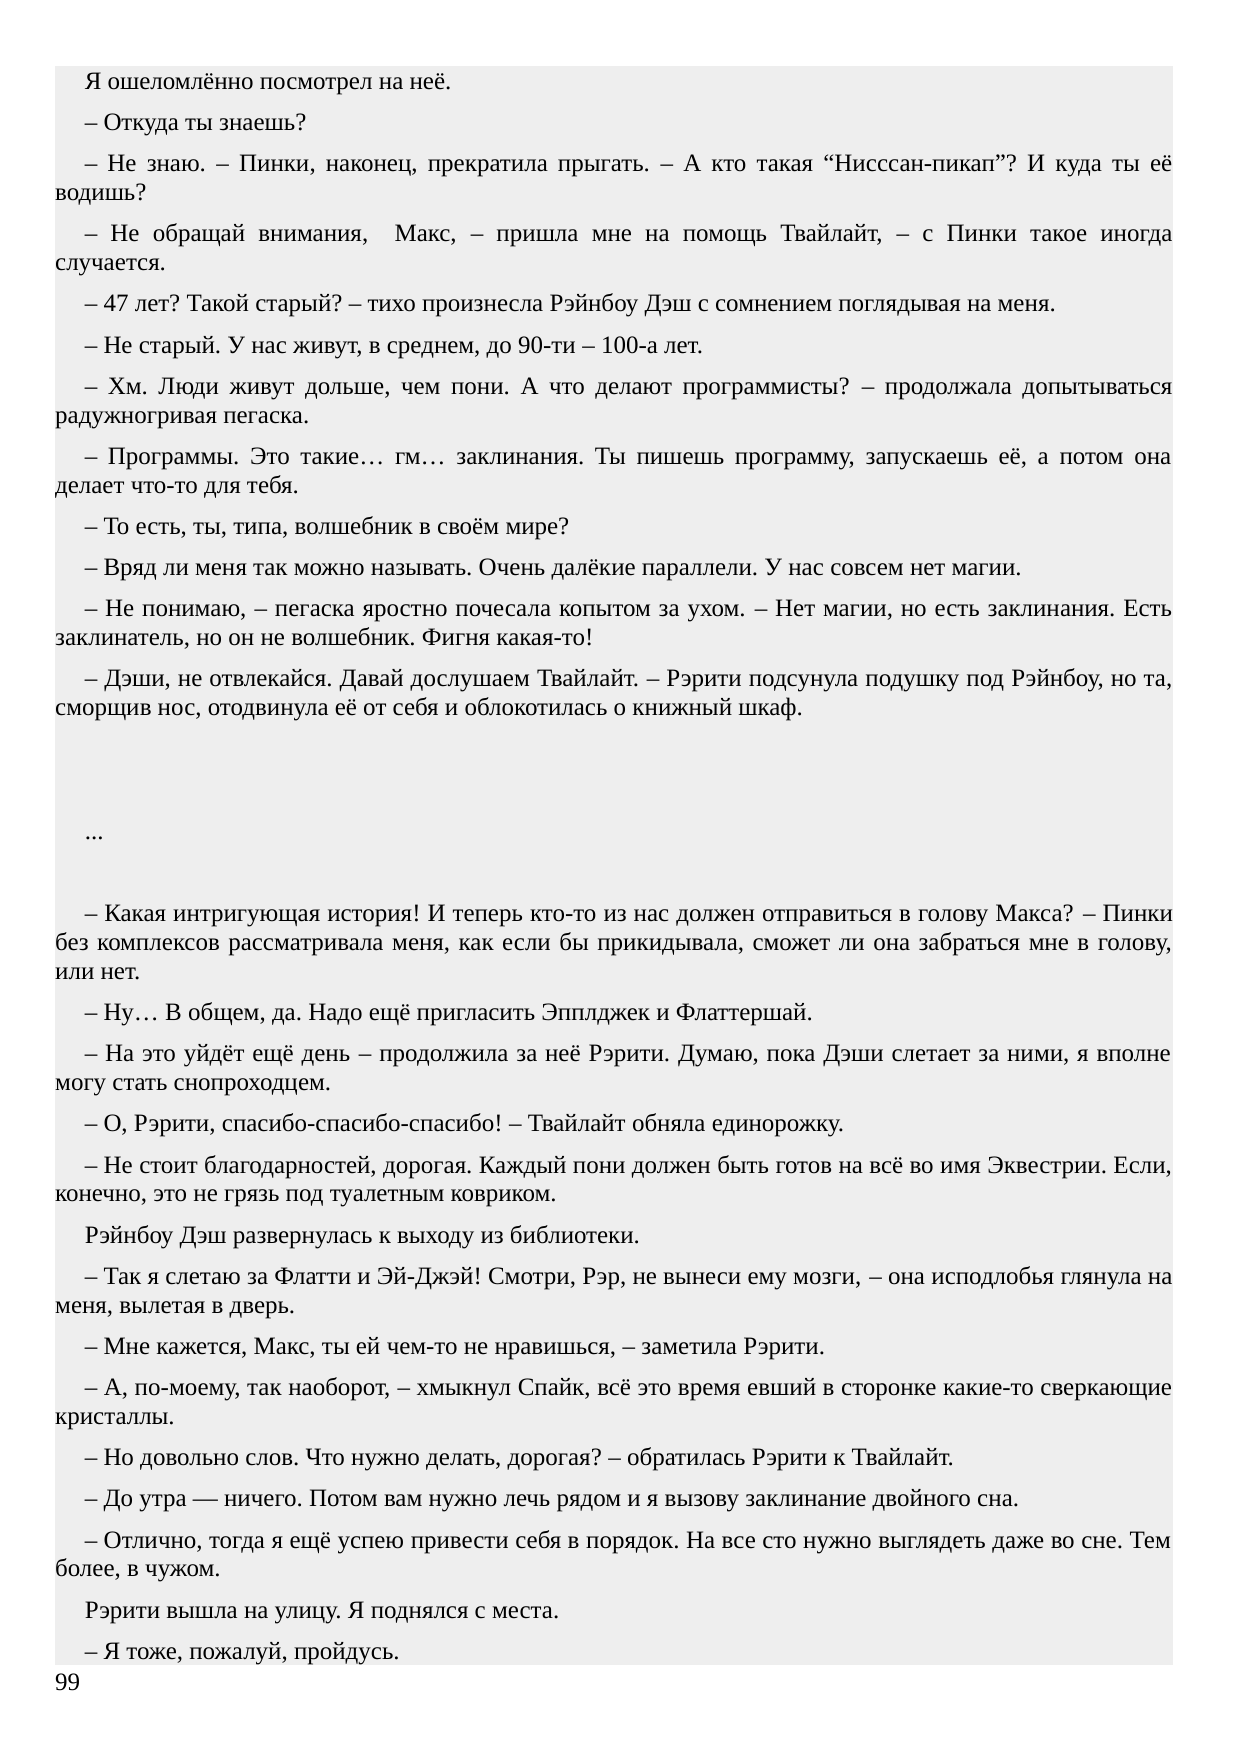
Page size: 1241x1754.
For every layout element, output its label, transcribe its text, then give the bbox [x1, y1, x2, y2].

text – А, по-моему, так наоборот, – хмыкнул Спайк, всё это время евший в сторонке какие-то сверкающие кристаллы. [55, 1372, 1173, 1430]
text – Но довольно слов. Что нужно делать, дорогая? – обратилась Рэрити к Твайлайт. [55, 1442, 1173, 1471]
text – Не знаю. – Пинки, наконец, прекратила прыгать. – А кто такая “Нисссан-пикап”? И куда ты её водишь? [55, 148, 1173, 206]
text – Вряд ли меня так можно называть. Очень далёкие параллели. У нас совсем нет магии. [55, 552, 1173, 581]
text – То есть, ты, типа, волшебник в своём мире? [55, 511, 1173, 540]
text – Программы. Это такие… гм… заклинания. Ты пишешь программу, запускаешь её, а потом она делает что-то для тебя. [55, 441, 1173, 498]
text – 47 лет? Такой старый? – тихо произнесла Рэйнбоу Дэш с сомнением поглядывая на меня. [55, 288, 1173, 317]
text – Не обращай внимания, Макс, – пришла мне на помощь Твайлайт, – с Пинки такое иногда случается. [55, 218, 1173, 276]
text – Какая интригующая история! И теперь кто-то из нас должен отправиться в голову Макса? – Пинки без комплексов рассматривала меня, как если бы прикидывала, сможет ли она забраться мне в голову, или нет. [55, 898, 1173, 985]
text – Не старый. У нас живут, в среднем, до 90-ти – 100-а лет. [55, 330, 1173, 358]
text – Хм. Люди живут дольше, чем пони. А что делают программисты? – продолжала допытываться радужногривая пегаска. [55, 371, 1173, 428]
text – Так я слетаю за Флатти и Эй-Джэй! Смотри, Рэр, не вынеси ему мозги, – она исподлобья глянула на меня, вылетая в дверь. [55, 1261, 1173, 1318]
text – Я тоже, пожалуй, пройдусь. [55, 1636, 1173, 1665]
text – Не понимаю, – пегаска яростно почесала копытом за ухом. – Нет магии, но есть заклинания. Есть заклинатель, но он не волшебник. Фигня какая-то! [55, 593, 1173, 651]
text – Не стоит благодарностей, дорогая. Каждый пони должен быть готов на всё во имя Эквестрии. Если, конечно, это не грязь под туалетным ковриком. [55, 1150, 1173, 1207]
text – Ну… В общем, да. Надо ещё пригласить Эпплджек и Флаттершай. [55, 997, 1173, 1026]
text – Мне кажется, Макс, ты ей чем-то не нравишься, – заметила Рэрити. [55, 1331, 1173, 1360]
text – На это уйдёт ещё день – продолжила за неё Рэрити. Думаю, пока Дэши слетает за ними, я вполне могу стать снопроходцем. [55, 1038, 1173, 1096]
text – Отлично, тогда я ещё успею привести себя в порядок. На все сто нужно выглядеть даже во сне. Тем более, в чужом. [55, 1525, 1173, 1582]
text Рэрити вышла на улицу. Я поднялся с места. [55, 1595, 1173, 1623]
text – До утра — ничего. Потом вам нужно лечь рядом и я вызову заклинание двойного сна. [55, 1483, 1173, 1512]
text – О, Рэрити, спасибо-спасибо-спасибо! – Твайлайт обняла единорожку. [55, 1108, 1173, 1137]
text Рэйнбоу Дэш развернулась к выходу из библиотеки. [55, 1220, 1173, 1248]
text Я ошеломлённо посмотрел на неё. [55, 66, 1173, 95]
text – Дэши, не отвлекайся. Давай дослушаем Твайлайт. – Рэрити подсунула подушку под Рэйнбоу, но та, сморщив нос, отодвинула её от себя и облокотилась о книжный шкаф. [55, 663, 1173, 721]
text ... [55, 816, 1173, 845]
text – Откуда ты знаешь? [55, 107, 1173, 136]
